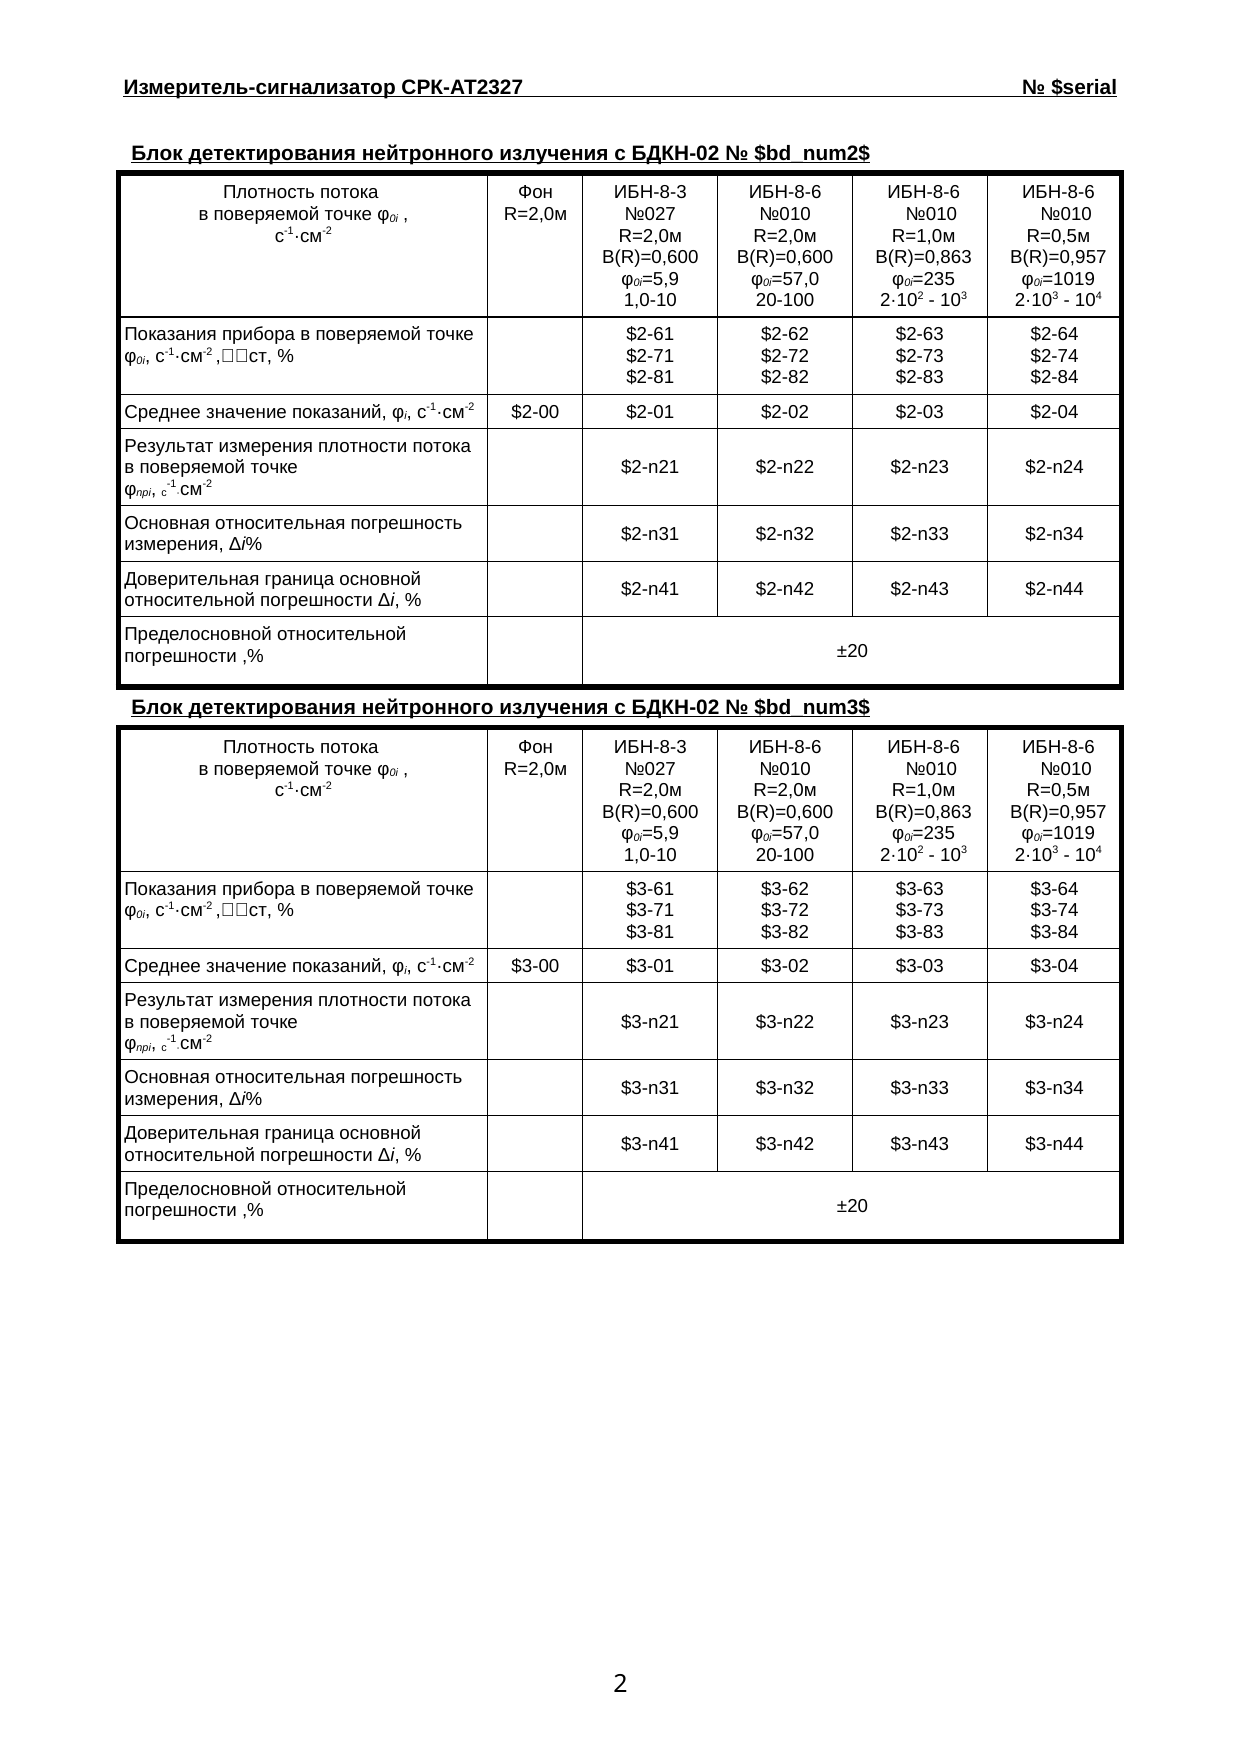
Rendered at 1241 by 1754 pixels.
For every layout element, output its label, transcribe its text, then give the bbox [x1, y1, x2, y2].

table_cell $2-n44 [988, 562, 1119, 616]
table_cell $3-03 [853, 949, 987, 982]
table_header Блок детектирования нейтронного излучения с БДКН-02 № $bd_num3$ [118, 690, 1122, 725]
table_cell Фон R=2,0м [488, 176, 582, 316]
table_cell [488, 617, 582, 684]
table_cell $2-n24 [988, 429, 1119, 505]
table_cell Доверительная граница основной относительной погрешности Δi, % [121, 1116, 487, 1171]
table_cell $3-02 [718, 949, 852, 982]
table_cell ИБН-8-3 №027 R=2,0м B(R)=0,600 φ0i=5,9 1,0-10 [583, 730, 717, 871]
table_cell $3-n41 [583, 1116, 717, 1171]
table_cell $2-n22 [718, 429, 852, 505]
table_cell ИБН-8-3 №027 R=2,0м B(R)=0,600 φ0i=5,9 1,0-10 [583, 176, 717, 316]
table_cell $3-61 $3-71 $3-81 [583, 872, 717, 948]
table_cell [488, 562, 582, 616]
table_cell Пределосновной относительной погрешности ,% [121, 1172, 487, 1239]
table_cell $2-n34 [988, 506, 1119, 561]
table_cell ИБН-8-6 №010 R=1,0м B(R)=0,863 φ0i=235 2·102 - 103 [853, 176, 987, 316]
table_cell $2-n33 [853, 506, 987, 561]
table_header Блок детектирования нейтронного излучения с БДКН-02 № $bd_num2$ [118, 135, 1122, 170]
table_cell $2-n21 [583, 429, 717, 505]
table_cell ИБН-8-6 №010 R=1,0м B(R)=0,863 φ0i=235 2·102 - 103 [853, 730, 987, 871]
table_cell $3-n32 [718, 1060, 852, 1115]
table_cell [488, 983, 582, 1059]
table_cell $3-00 [488, 949, 582, 982]
table_cell $3-n24 [988, 983, 1119, 1059]
table_cell ИБН-8-6 №010 R=0,5м B(R)=0,957 φ0i=1019 2·103 - 104 [988, 730, 1119, 871]
table_cell Основная относительная погрешность измерения, Δi% [121, 506, 487, 561]
table_cell [488, 1116, 582, 1171]
table_cell Фон R=2,0м [488, 730, 582, 871]
table_cell Пределосновной относительной погрешности ,% [121, 617, 487, 684]
table_cell [488, 506, 582, 561]
table_cell ИБН-8-6 №010 R=2,0м B(R)=0,600 φ0i=57,0 20-100 [718, 730, 852, 871]
table_cell $2-62 $2-72 $2-82 [718, 318, 852, 394]
table_cell $2-61 $2-71 $2-81 [583, 318, 717, 394]
table_cell ИБН-8-6 №010 R=2,0м B(R)=0,600 φ0i=57,0 20-100 [718, 176, 852, 316]
table_cell [488, 872, 582, 948]
table_cell $3-n44 [988, 1116, 1119, 1171]
table_cell $3-04 [988, 949, 1119, 982]
table_cell ±20 [583, 1172, 1119, 1239]
table_cell Среднее значение показаний, φi, с-1·см-2 [121, 395, 487, 428]
table_cell Показания прибора в поверяемой точке φ0i, с-1·см-2 ,ст, % [121, 318, 487, 394]
table_cell $3-n31 [583, 1060, 717, 1115]
table_cell $3-n23 [853, 983, 987, 1059]
table_cell $3-63 $3-73 $3-83 [853, 872, 987, 948]
table_cell [488, 1060, 582, 1115]
table_cell $2-n32 [718, 506, 852, 561]
table_cell ИБН-8-6 №010 R=0,5м B(R)=0,957 φ0i=1019 2·103 - 104 [988, 176, 1119, 316]
table_cell $2-n42 [718, 562, 852, 616]
table_cell $3-62 $3-72 $3-82 [718, 872, 852, 948]
table_cell Среднее значение показаний, φi, с-1·см-2 [121, 949, 487, 982]
table_cell $3-n42 [718, 1116, 852, 1171]
table_cell Доверительная граница основной относительной погрешности Δi, % [121, 562, 487, 616]
table_cell [488, 318, 582, 394]
table_cell $2-04 [988, 395, 1119, 428]
table_cell $3-n33 [853, 1060, 987, 1115]
table_cell $2-01 [583, 395, 717, 428]
table_cell $3-n43 [853, 1116, 987, 1171]
table_cell $2-n41 [583, 562, 717, 616]
table_cell ±20 [583, 617, 1119, 684]
table_cell [488, 1172, 582, 1239]
table_cell $2-n31 [583, 506, 717, 561]
table_cell $2-n23 [853, 429, 987, 505]
table_cell $2-n43 [853, 562, 987, 616]
table_cell $2-00 [488, 395, 582, 428]
table_cell $2-63 $2-73 $2-83 [853, 318, 987, 394]
table_cell $2-64 $2-74 $2-84 [988, 318, 1119, 394]
table_cell Показания прибора в поверяемой точке φ0i, с-1·см-2 ,ст, % [121, 872, 487, 948]
table_cell $2-02 [718, 395, 852, 428]
table_cell Плотность потока в поверяемой точке φ0i , с-1·см-2 [121, 176, 487, 316]
table_cell Результат измерения плотности потока в поверяемой точке φnpi, с-1·см-2 [121, 983, 487, 1059]
table_cell $3-n22 [718, 983, 852, 1059]
table_cell $3-01 [583, 949, 717, 982]
table_cell $3-n21 [583, 983, 717, 1059]
table_cell $2-03 [853, 395, 987, 428]
table_cell Плотность потока в поверяемой точке φ0i , с-1·см-2 [121, 730, 487, 871]
table_cell $3-n34 [988, 1060, 1119, 1115]
table_cell [488, 429, 582, 505]
table_cell Результат измерения плотности потока в поверяемой точке φnpi, с-1·см-2 [121, 429, 487, 505]
table_cell Основная относительная погрешность измерения, Δi% [121, 1060, 487, 1115]
table_cell $3-64 $3-74 $3-84 [988, 872, 1119, 948]
